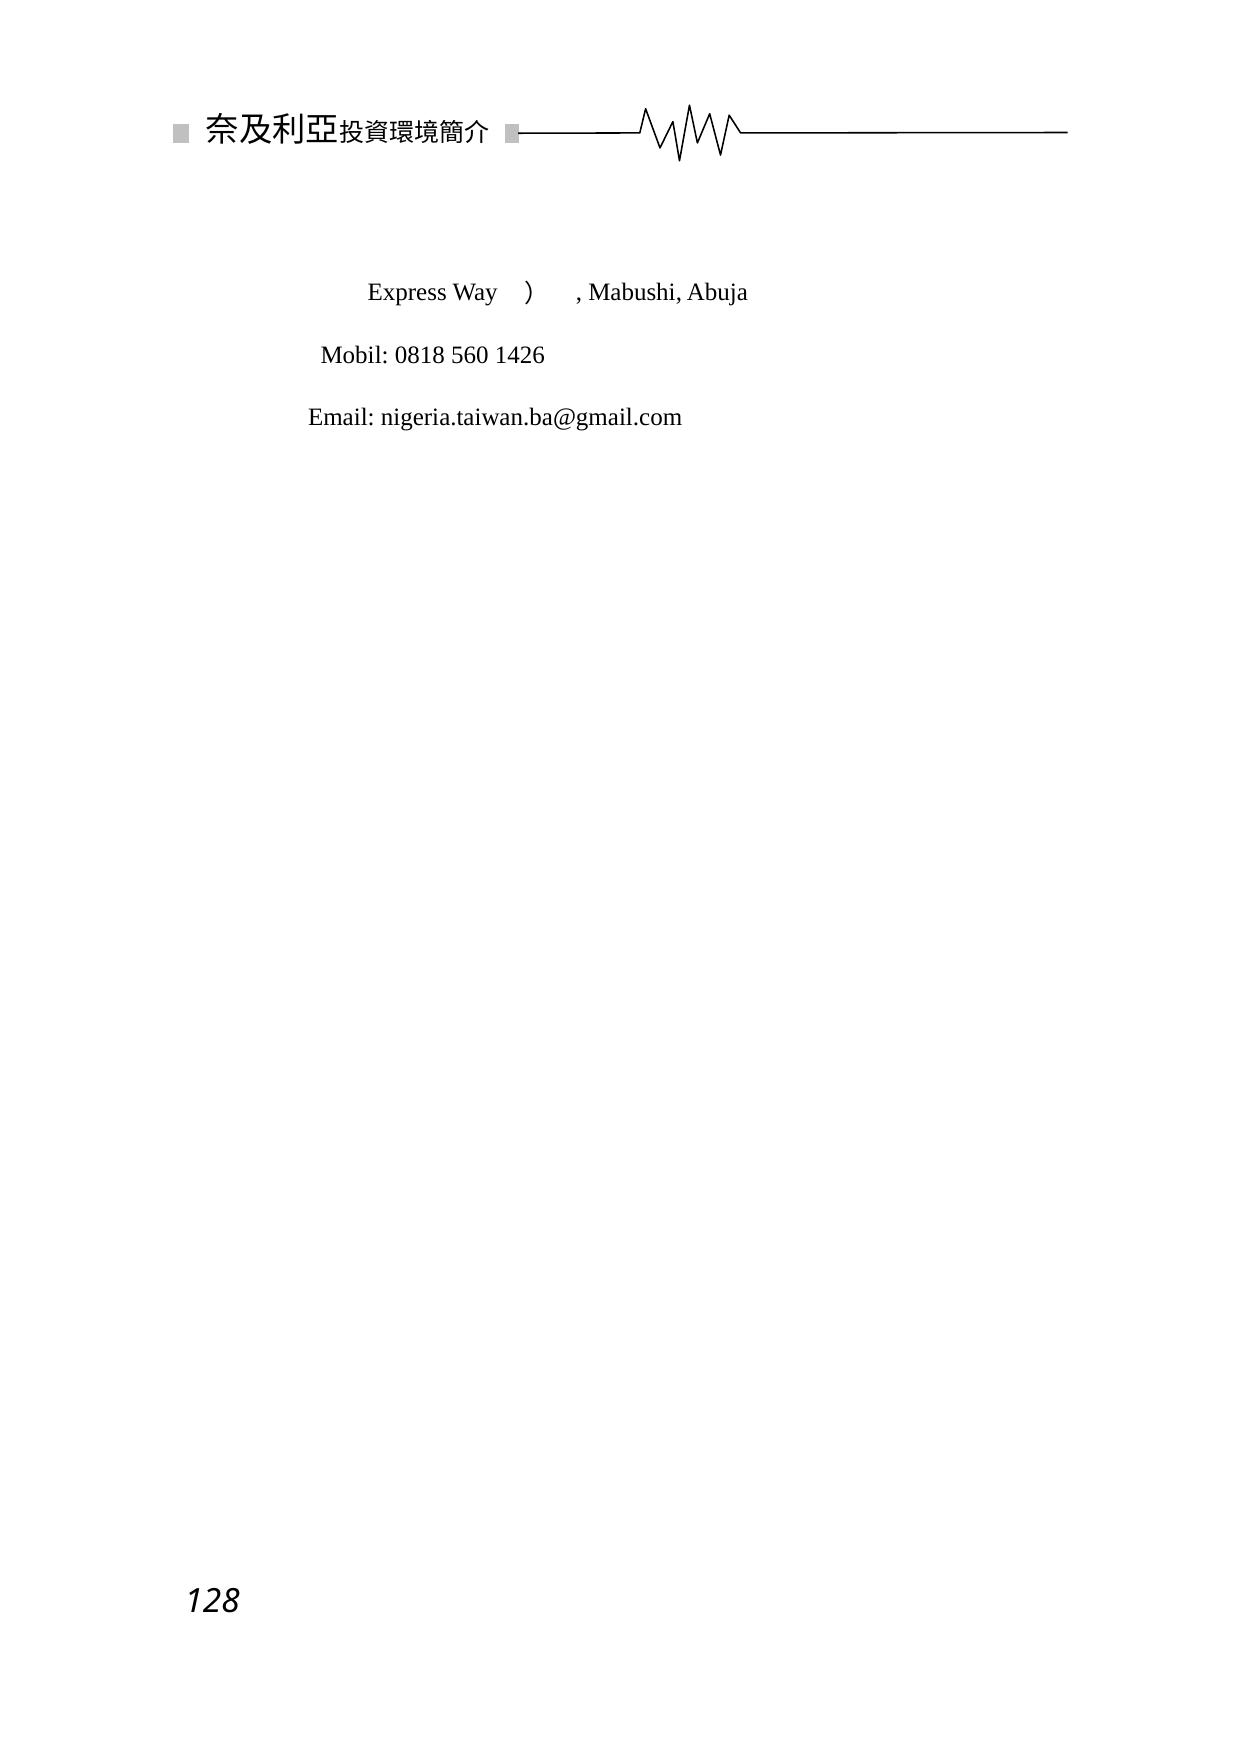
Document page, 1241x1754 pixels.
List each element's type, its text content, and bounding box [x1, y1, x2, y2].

text Mobil: 0818 560 1426 [281, 313, 1058, 375]
text Email: nigeria.taiwan.ba@gmail.com [281, 375, 1058, 438]
text Express Way）, Mabushi, Abuja [281, 250, 1058, 313]
